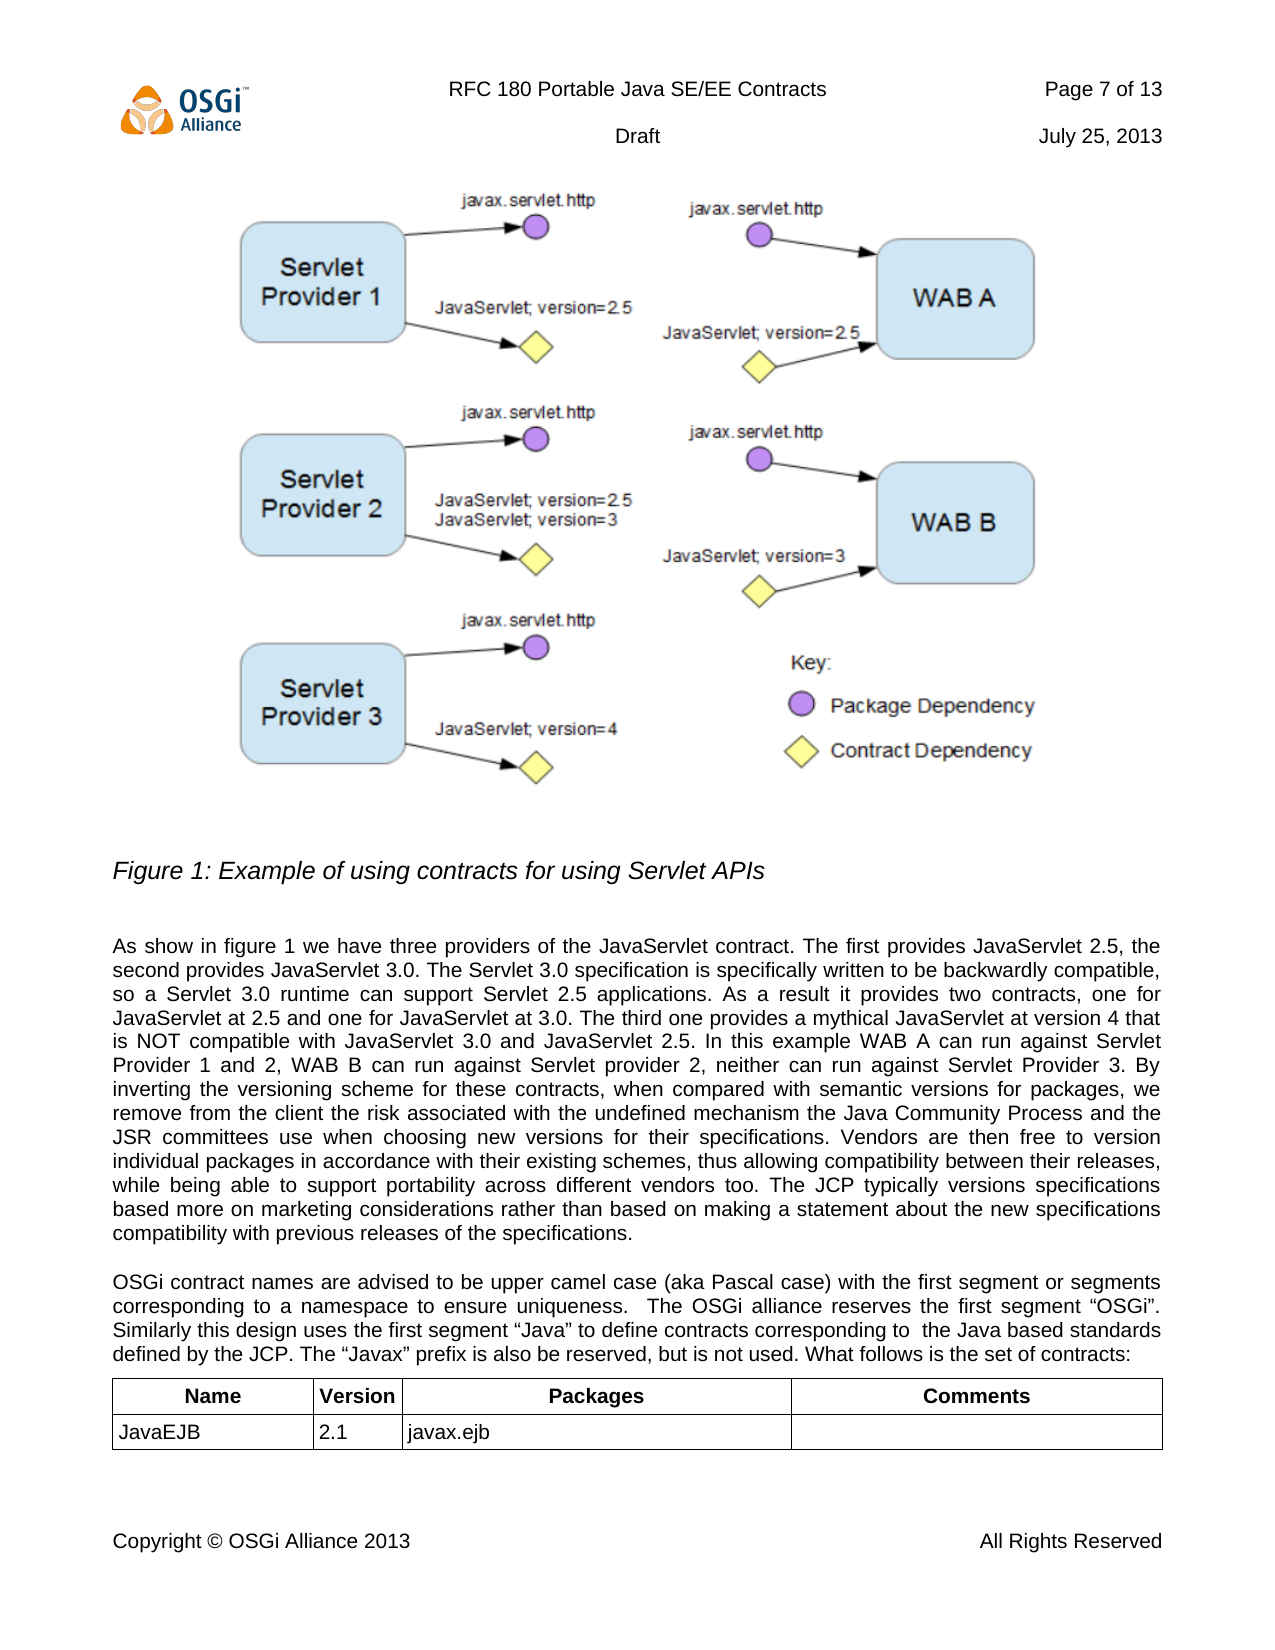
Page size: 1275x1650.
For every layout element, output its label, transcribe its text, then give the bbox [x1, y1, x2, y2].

table_header Version [314, 1379, 402, 1414]
table_header Comments [792, 1379, 1162, 1414]
table_header Name [113, 1379, 313, 1414]
table_cell javax.ejb [403, 1415, 791, 1449]
table_cell [792, 1415, 1162, 1449]
picture [215, 158, 1060, 802]
table_header Packages [403, 1379, 791, 1414]
text OSGi contract names are advised to be upper camel case (aka Pascal case) with the first segment or segments corresponding to a namespace to ensure uniqueness. The OSGi alliance reserves the first segment “OSGi”. Similarly this design uses the first segment “Java” to define contracts corresponding to the Java based standards defined by the JCP. The “Javax” prefix is also be reserved, but is not used. What follows is the set of contracts: [112, 1270, 1162, 1366]
picture [113, 78, 257, 142]
table_cell 2.1 [314, 1415, 402, 1449]
text Figure 1: Example of using contracts for using Servlet APIs [112, 856, 1162, 884]
table_cell JavaEJB [113, 1415, 313, 1449]
text As show in figure 1 we have three providers of the JavaServlet contract. The first provides JavaServlet 2.5, the second provides JavaServlet 3.0. The Servlet 3.0 specification is specifically written to be backwardly compatible, so a Servlet 3.0 runtime can support Servlet 2.5 applications. As a result it provides two contracts, one for JavaServlet at 2.5 and one for JavaServlet at 3.0. The third one provides a mythical JavaServlet at version 4 that is NOT compatible with JavaServlet 3.0 and JavaServlet 2.5. In this example WAB A can run against Servlet Provider 1 and 2, WAB B can run against Servlet provider 2, neither can run against Servlet Provider 3. By inverting the versioning scheme for these contracts, when compared with semantic versions for packages, we remove from the client the risk associated with the undefined mechanism the Java Community Process and the JSR committees use when choosing new versions for their specifications. Vendors are then free to version individual packages in accordance with their existing schemes, thus allowing compatibility between their releases, while being able to support portability across different vendors too. The JCP typically versions specifications based more on marketing considerations rather than based on making a statement about the new specifications compatibility with previous releases of the specifications. [112, 933, 1162, 1245]
